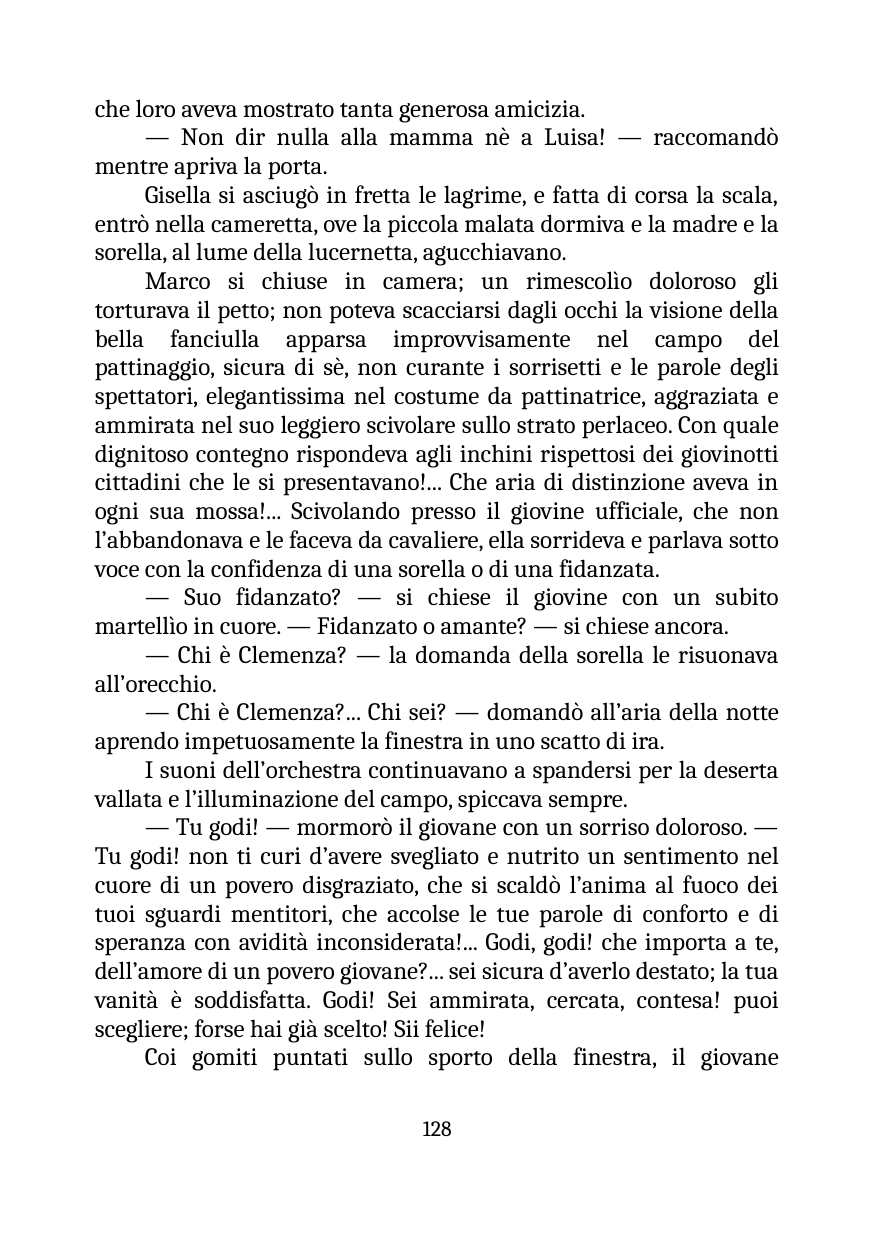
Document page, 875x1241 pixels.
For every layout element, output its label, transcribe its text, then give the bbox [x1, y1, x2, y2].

text — Suo fidanzato? — si chiese il giovine con un subito martellìo in cuore. — Fidanzato o amante? — si chiese ancora. [94, 583, 779, 641]
text Marco si chiuse in camera; un rimescolìo doloroso gli torturava il petto; non poteva scacciarsi dagli occhi la visione della bella fanciulla apparsa improvvisamente nel campo del pattinaggio, sicura di sè, non curante i sorrisetti e le parole degli spettatori, elegantissima nel costume da pattinatrice, aggraziata e ammirata nel suo leggiero scivolare sullo strato perlaceo. Con quale dignitoso contegno rispondeva agli inchini rispettosi dei giovinotti cittadini che le si presentavano!... Che aria di distinzione aveva in ogni sua mossa!... Scivolando presso il giovine ufficiale, che non l’abbandonava e le faceva da cavaliere, ella sorrideva e parlava sotto voce con la confidenza di una sorella o di una fidanzata. [94, 267, 779, 583]
text — Chi è Clemenza? — la domanda della sorella le risuonava all’orecchio. [94, 641, 779, 698]
text Gisella si asciugò in fretta le lagrime, e fatta di corsa la scala, entrò nella cameretta, ove la piccola malata dormiva e la madre e la sorella, al lume della lucernetta, agucchiavano. [94, 181, 779, 267]
text che loro aveva mostrato tanta generosa amicizia. [94, 94, 779, 123]
text — Tu godi! — mormorò il giovane con un sorriso doloroso. — Tu godi! non ti curi d’avere svegliato e nutrito un sentimento nel cuore di un povero disgraziato, che si scaldò l’anima al fuoco dei tuoi sguardi mentitori, che accolse le tue parole di conforto e di speranza con avidità inconsiderata!... Godi, godi! che importa a te, dell’amore di un povero giovane?... sei sicura d’averlo destato; la tua vanità è soddisfatta. Godi! Sei ammirata, cercata, contesa! puoi scegliere; forse hai già scelto! Sii felice! [94, 813, 779, 1043]
text — Chi è Clemenza?... Chi sei? — domandò all’aria della notte aprendo impetuosamente la finestra in uno scatto di ira. [94, 698, 779, 756]
text — Non dir nulla alla mamma nè a Luisa! — raccomandò mentre apriva la porta. [94, 123, 779, 181]
text I suoni dell’orchestra continuavano a spandersi per la deserta vallata e l’illuminazione del campo, spiccava sempre. [94, 756, 779, 813]
text Coi gomiti puntati sullo sporto della finestra, il giovane [94, 1043, 779, 1072]
